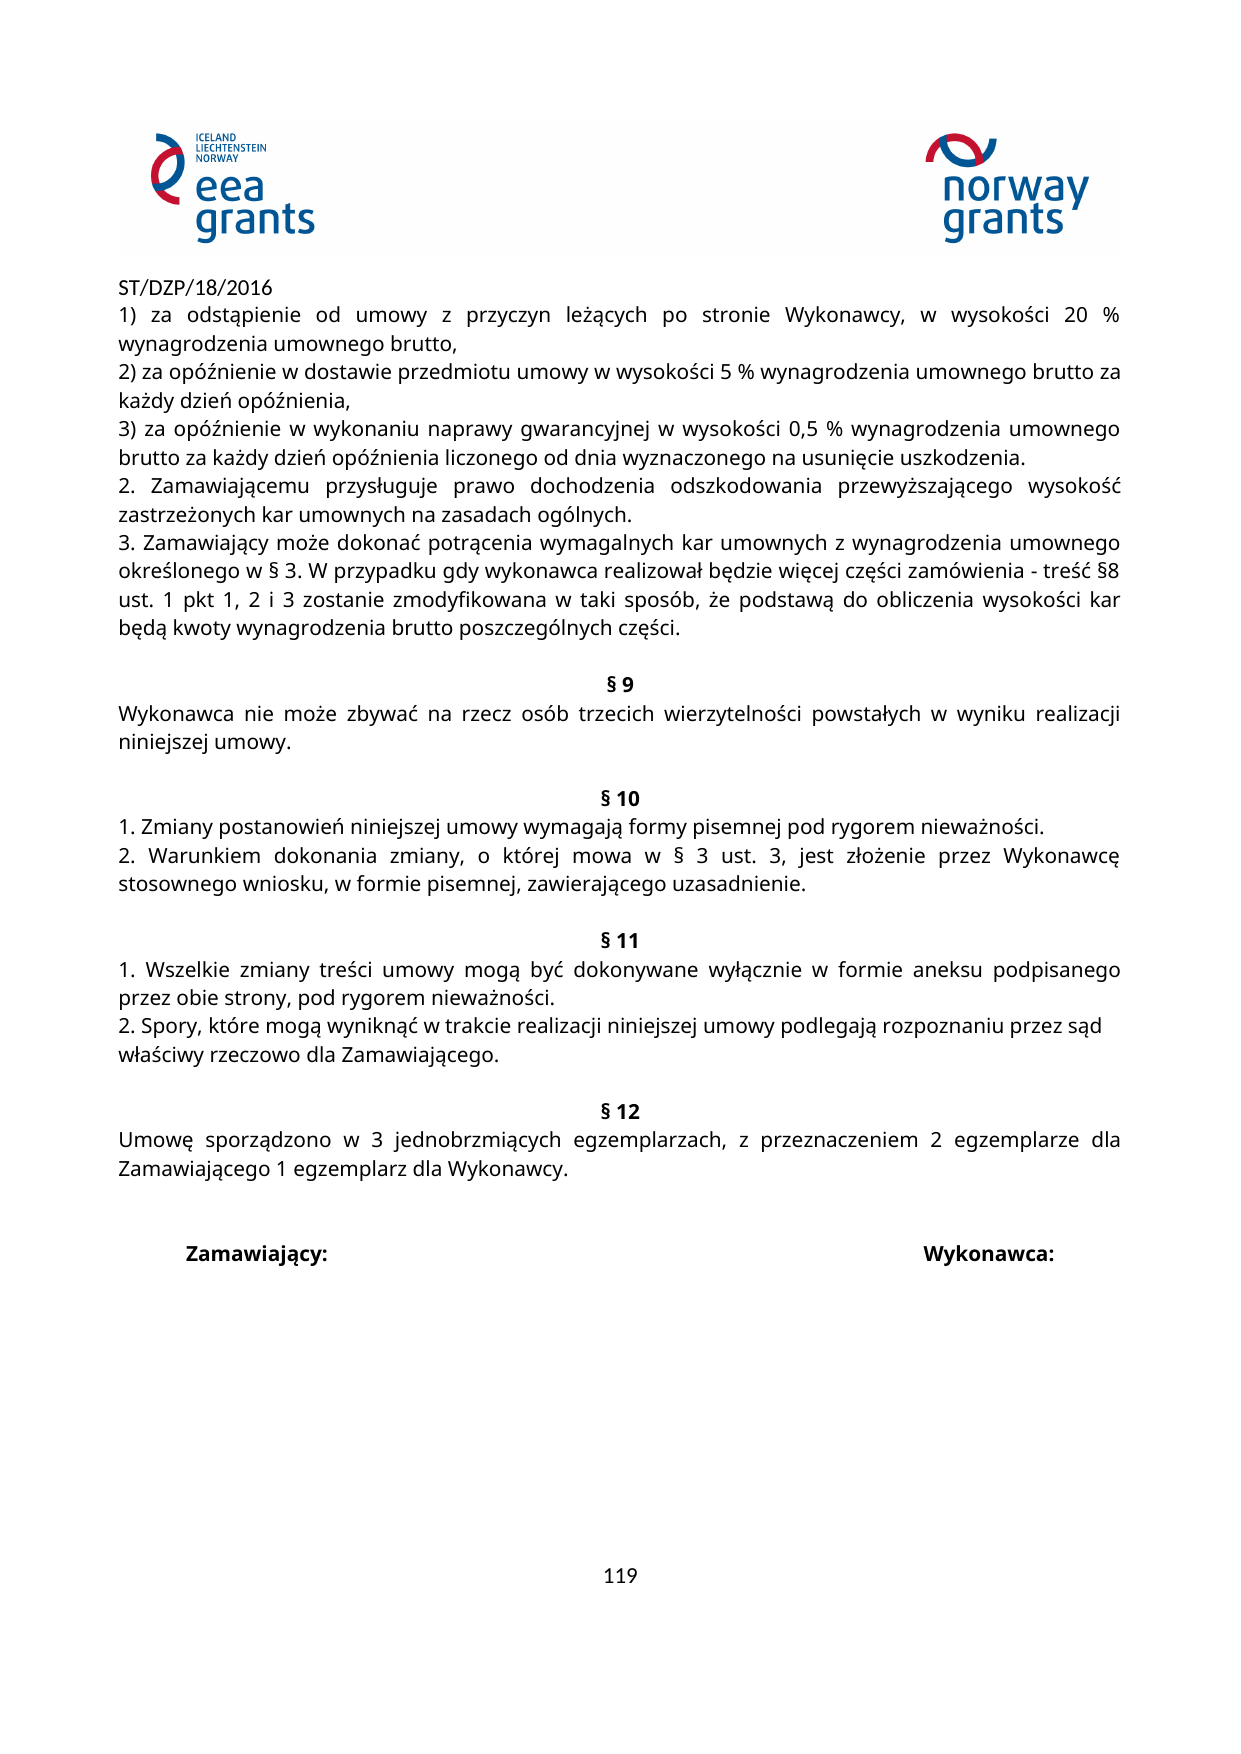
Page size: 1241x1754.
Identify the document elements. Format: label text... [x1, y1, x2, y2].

text 3) za opóźnienie w wykonaniu naprawy gwarancyjnej w wysokości 0,5 % wynagrodzenia umownego brutto za każdy dzień opóźnienia liczonego od dnia wyznaczonego na usunięcie uszkodzenia. [118, 414, 1122, 471]
text § 10 [118, 784, 1122, 812]
text § 11 [118, 926, 1122, 955]
text 1. Wszelkie zmiany treści umowy mogą być dokonywane wyłącznie w formie aneksu podpisanego przez obie strony, pod rygorem nieważności. [118, 955, 1122, 1012]
text 2. Zamawiającemu przysługuje prawo dochodzenia odszkodowania przewyższającego wysokość zastrzeżonych kar umownych na zasadach ogólnych. [118, 471, 1122, 528]
text 1) za odstąpienie od umowy z przyczyn leżących po stronie Wykonawcy, w wysokości 20 % wynagrodzenia umownego brutto, [118, 301, 1122, 357]
text Umowę sporządzono w 3 jednobrzmiących egzemplarzach, z przeznaczeniem 2 egzemplarze dla Zamawiającego 1 egzemplarz dla Wykonawcy. [118, 1125, 1122, 1182]
text 3. Zamawiający może dokonać potrącenia wymagalnych kar umownych z wynagrodzenia umownego określonego w § 3. W przypadku gdy wykonawca realizował będzie więcej części zamówienia - treść §8 ust. 1 pkt 1, 2 i 3 zostanie zmodyfikowana w taki sposób, że podstawą do obliczenia wysokości kar będą kwoty wynagrodzenia brutto poszczególnych części. [118, 528, 1122, 642]
text § 12 [118, 1097, 1122, 1125]
text § 9 [118, 670, 1122, 699]
text 2. Spory, które mogą wyniknąć w trakcie realizacji niniejszej umowy podlegają rozpoznaniu przez sąd właściwy rzeczowo dla Zamawiającego. [118, 1012, 1122, 1068]
text Zamawiający: Wykonawca: [118, 1239, 1122, 1267]
text 1. Zmiany postanowień niniejszej umowy wymagają formy pisemnej pod rygorem nieważności. [118, 812, 1122, 841]
text 2) za opóźnienie w dostawie przedmiotu umowy w wysokości 5 % wynagrodzenia umownego brutto za każdy dzień opóźnienia, [118, 357, 1122, 414]
text 2. Warunkiem dokonania zmiany, o której mowa w § 3 ust. 3, jest złożenie przez Wykonawcę stosownego wniosku, w formie pisemnej, zawierającego uzasadnienie. [118, 841, 1122, 898]
text Wykonawca nie może zbywać na rzecz osób trzecich wierzytelności powstałych w wyniku realizacji niniejszej umowy. [118, 699, 1122, 756]
